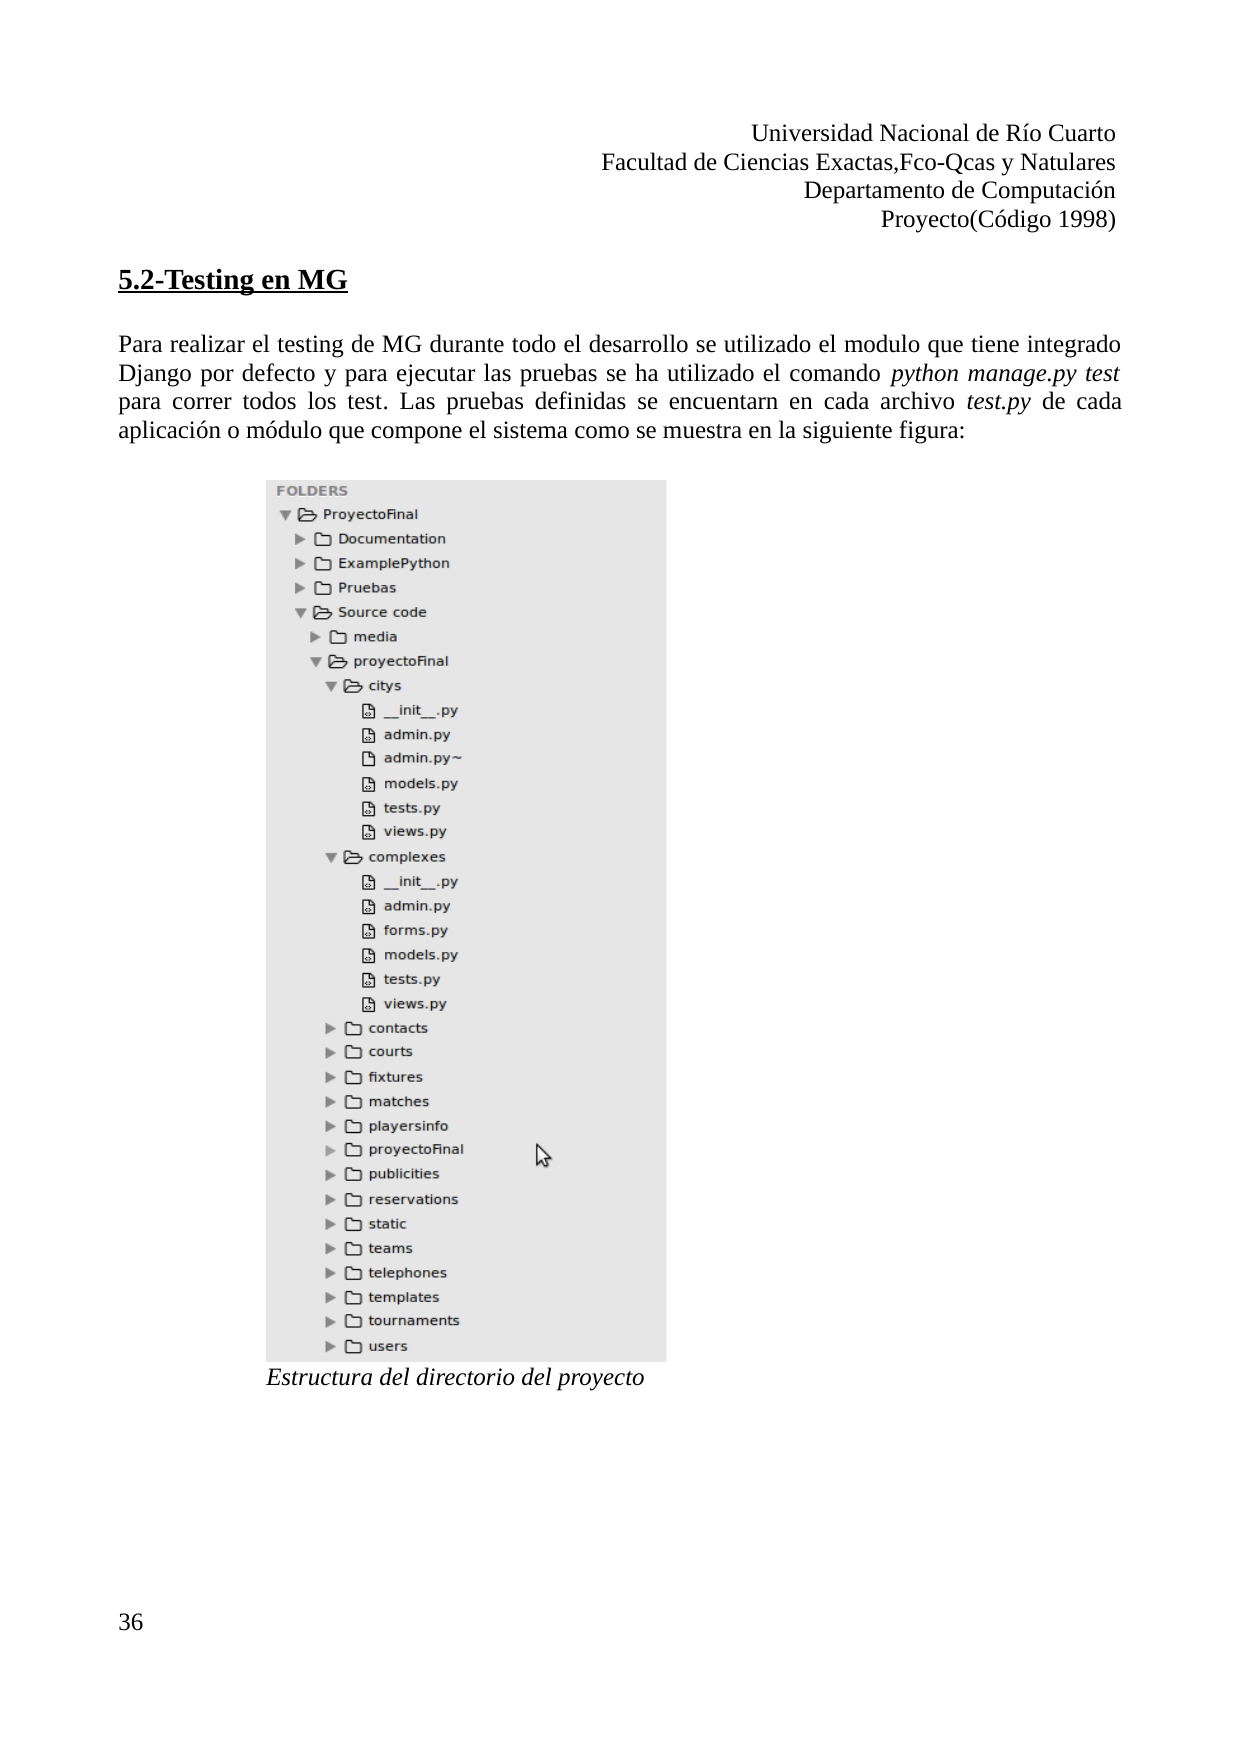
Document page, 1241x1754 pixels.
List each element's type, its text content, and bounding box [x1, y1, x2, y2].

text 5.2-Testing en MG [118, 262, 1122, 295]
picture [266, 480, 667, 1362]
text Para realizar el testing de MG durante todo el desarrollo se utilizado el modulo que tiene integrado Django por defecto y para ejecutar las pruebas se ha utilizado el comando python manage.py test para correr todos los test. Las pruebas definidas se encuentarn en cada archivo test.py de cada aplicación o módulo que compone el sistema como se muestra en la siguiente figura: [118, 329, 1122, 444]
text Estructura del directorio del proyecto [266, 1362, 666, 1390]
